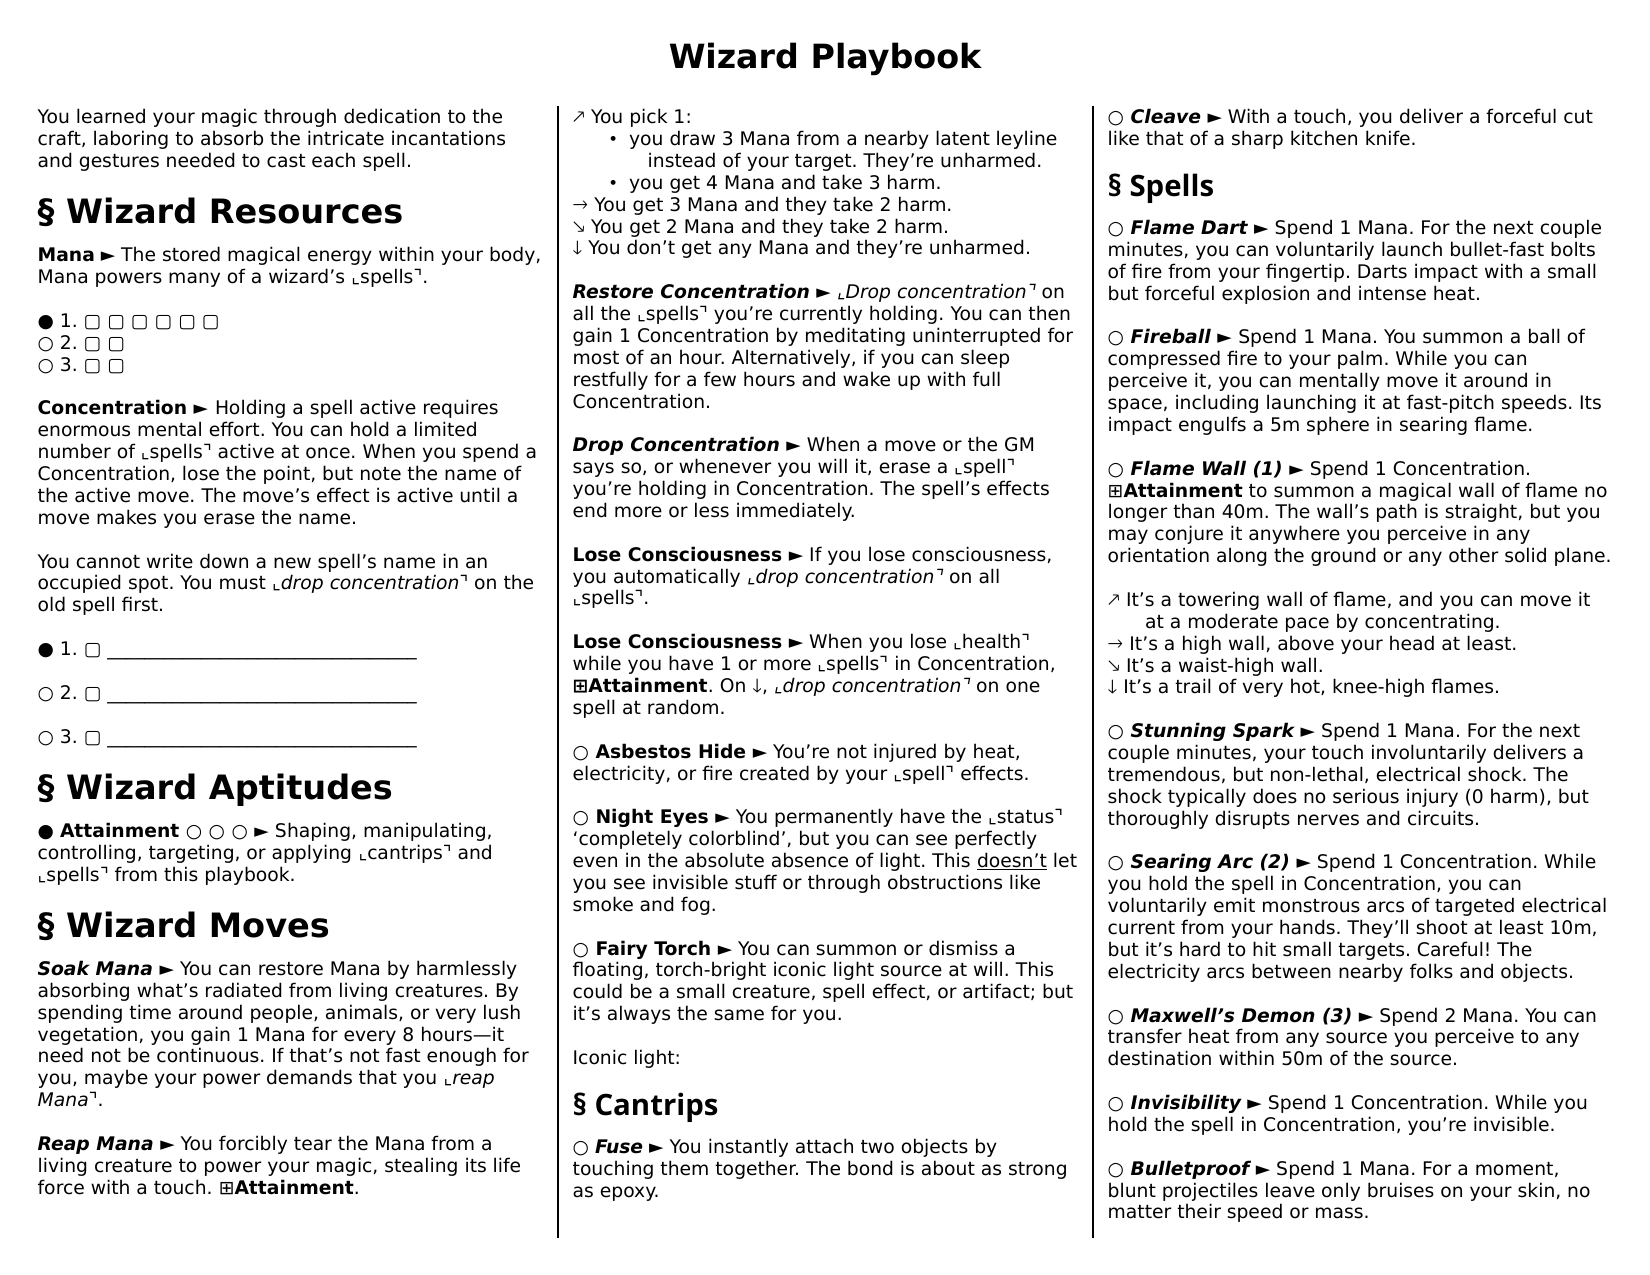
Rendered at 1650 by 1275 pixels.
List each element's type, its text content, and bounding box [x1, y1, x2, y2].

text Drop Concentration ► When a move or the GM says so, or whenever you will it, erase a ⌞spell⌝ you’re holding in Concentration. The spell’s effects end more or less immediately. [572, 434, 1077, 522]
text Reap Mana ► You forcibly tear the Mana from a living creature to power your magic, stealing its life force with a touch. ⊞Attainment. [37, 1133, 542, 1198]
text ○ 3. ▢ ▢ [37, 354, 542, 376]
text 🡕 You pick 1: [572, 106, 1077, 128]
text ○ 2. ▢ ▢ [37, 332, 542, 354]
text 🡖 You get 2 Mana and they take 2 harm. [572, 216, 1077, 238]
text ○ Fairy Torch ► You can summon or dismiss a floating, torch-bright iconic light source at will. This could be a small creature, spell effect, or artifact; but it’s always the same for you. [572, 938, 1077, 1025]
text Lose Consciousness ► When you lose ⌞health⌝ while you have 1 or more ⌞spells⌝ in Concentration, ⊞Attainment. On 🡓, ⌞drop concentration⌝ on one spell at random. [572, 631, 1077, 719]
text ○ Stunning Spark ► Spend 1 Mana. For the next couple minutes, your touch involuntarily delivers a tremendous, but non-lethal, electrical shock. The shock typically does no serious injury (0 harm), but thoroughly disrupts nerves and circuits. [1107, 720, 1612, 830]
text Iconic light: [572, 1047, 1077, 1069]
text ● Attainment ○ ○ ○ ► Shaping, manipulating, controlling, targeting, or applying ⌞cantrips⌝ and ⌞spells⌝ from this playbook. [37, 820, 542, 886]
text 🡓 It’s a trail of very hot, knee-high flames. [1107, 677, 1612, 698]
text ○ Flame Dart ► Spend 1 Mana. For the next couple minutes, you can voluntarily launch bullet-fast bolts of fire from your fingertip. Darts impact with a small but forceful explosion and intense heat. [1107, 217, 1612, 305]
text 🡒 It’s a high wall, above your head at least. [1107, 633, 1612, 655]
text ○ Asbestos Hide ► You’re not injured by heat, electricity, or fire created by your ⌞spell⌝ effects. [572, 741, 1077, 784]
subtitle § Cantrips [572, 1083, 1077, 1123]
text ● 1. ▢ ▢ ▢ ▢ ▢ ▢ [37, 310, 542, 332]
text ○ Cleave ► With a touch, you deliver a forceful cut like that of a sharp kitchen knife. [1107, 106, 1612, 150]
text ○ 3. ▢ _________________________________ [37, 726, 542, 747]
text ○ 2. ▢ _________________________________ [37, 682, 542, 704]
text ○ Flame Wall (1) ► Spend 1 Concentration. ⊞Attainment to summon a magical wall of flame no longer than 40m. The wall’s path is straight, but you may conjure it anywhere you perceive in any orientation along the ground or any other solid plane. [1107, 458, 1612, 567]
subtitle § Wizard Moves [37, 906, 542, 945]
text Soak Mana ► You can restore Mana by harmlessly absorbing what’s radiated from living creatures. By spending time around people, animals, or very lush vegetation, you gain 1 Mana for every 8 hours—it need not be continuous. If that’s not fast enough for you, maybe your power demands that you ⌞reap Mana⌝. [37, 958, 542, 1111]
text ○ Invisibility ► Spend 1 Concentration. While you hold the spell in Concentration, you’re invisible. [1107, 1092, 1612, 1136]
text ● 1. ▢ _________________________________ [37, 638, 542, 660]
text You learned your magic through dedication to the craft, laboring to absorb the intricate incantations and gestures needed to cast each spell. [37, 106, 542, 172]
list you draw 3 Mana from a nearby latent leyline instead of your target. They’re unharmed. [610, 128, 1077, 172]
subtitle § Wizard Resources [37, 193, 542, 232]
text Lose Consciousness ► If you lose consciousness, you automatically ⌞drop concentration⌝ on all ⌞spells⌝. [572, 544, 1077, 609]
text Concentration ► Holding a spell active requires enormous mental effort. You can hold a limited number of ⌞spells⌝ active at once. When you spend a Concentration, lose the point, but note the name of the active move. The move’s effect is active until a move makes you erase the name. [37, 397, 542, 529]
text ○ Fuse ► You instantly attach two objects by touching them together. The bond is about as strong as epoxy. [572, 1136, 1077, 1202]
text Mana ► The stored magical energy within your body, Mana powers many of a wizard’s ⌞spells⌝. [37, 244, 542, 288]
text 🡒 You get 3 Mana and they take 2 harm. [572, 194, 1077, 216]
subtitle § Spells [1107, 165, 1612, 205]
text 🡖 It’s a waist-high wall. [1107, 655, 1612, 677]
text ○ Maxwell’s Demon (3) ► Spend 2 Mana. You can transfer heat from any source you perceive to any destination within 50m of the source. [1107, 1005, 1612, 1070]
text ○ Night Eyes ► You permanently have the ⌞status⌝ ‘completely colorblind’, but you can see perfectly even in the absolute absence of light. This doesn’t let you see invisible stuff or through obstructions like smoke and fog. [572, 806, 1077, 916]
subtitle § Wizard Aptitudes [37, 768, 542, 807]
text ○ Searing Arc (2) ► Spend 1 Concentration. While you hold the spell in Concentration, you can voluntarily emit monstrous arcs of targeted electrical current from your hands. They’ll shoot at least 10m, but it’s hard to hit small targets. Careful! The electricity arcs between nearby folks and objects. [1107, 852, 1612, 983]
text 🡓 You don’t get any Mana and they’re unharmed. [572, 238, 1077, 259]
text 🡕 It’s a towering wall of flame, and you can move it at a moderate pace by concentrating. [1107, 589, 1612, 633]
text Restore Concentration ► ⌞Drop concentration⌝ on all the ⌞spells⌝ you’re currently holding. You can then gain 1 Concentration by meditating uninterrupted for most of an hour. Alternatively, if you can sleep restfully for a few hours and wake up with full Concentration. [572, 281, 1077, 413]
text ○ Fireball ► Spend 1 Mana. You summon a ball of compressed fire to your palm. While you can perceive it, you can mentally move it around in space, including launching it at fast-pitch speeds. Its impact engulfs a 5m sphere in searing flame. [1107, 327, 1612, 436]
text You cannot write down a new spell’s name in an occupied spot. You must ⌞drop concentration⌝ on the old spell first. [37, 551, 542, 616]
text ○ Bulletproof ► Spend 1 Mana. For a moment, blunt projectiles leave only bruises on your skin, no matter their speed or mass. [1107, 1158, 1612, 1223]
list you get 4 Mana and take 3 harm. [610, 172, 1077, 194]
